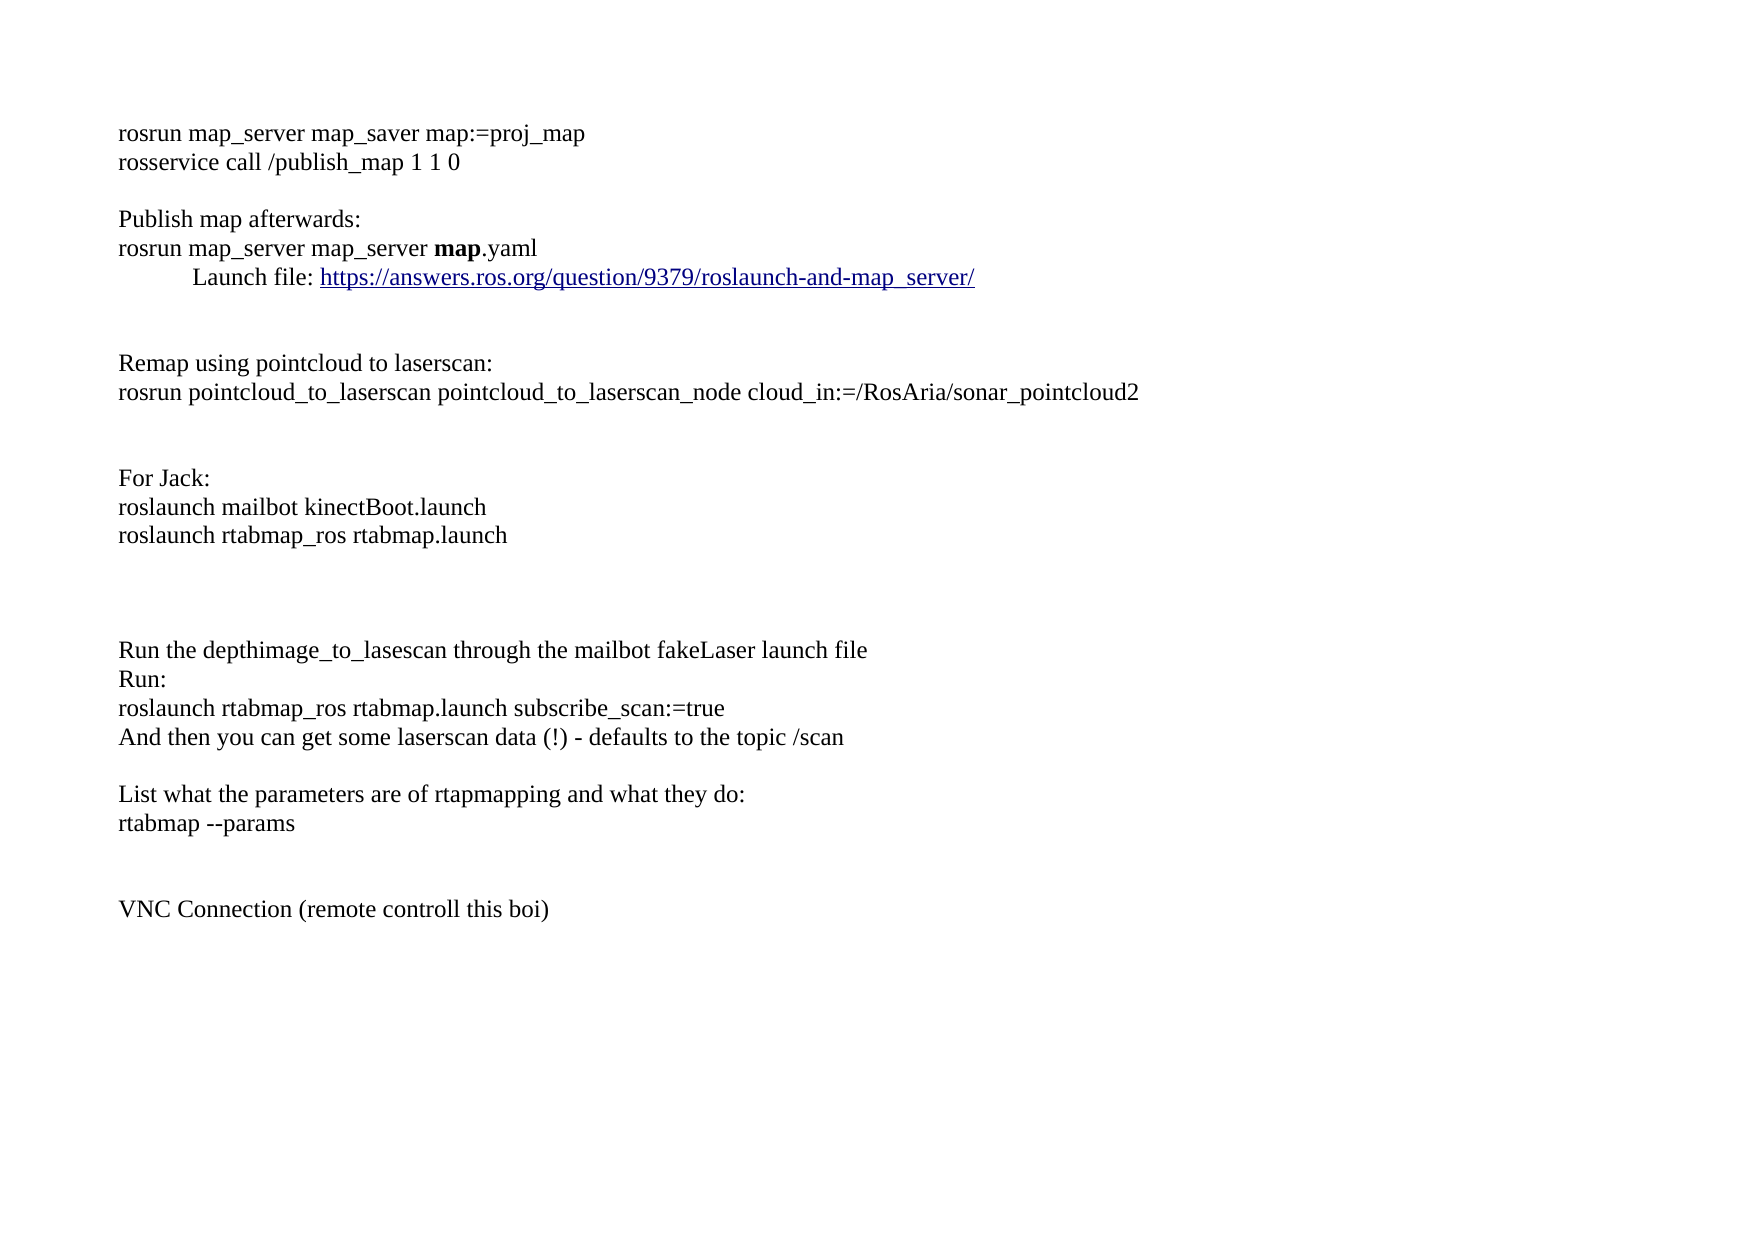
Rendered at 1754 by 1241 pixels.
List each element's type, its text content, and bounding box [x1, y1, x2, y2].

text rosrun pointcloud_to_laserscan pointcloud_to_laserscan_node cloud_in:=/RosAria/sonar_pointcloud2 [118, 377, 1636, 406]
text Publish map afterwards: [118, 204, 1636, 233]
text VNC Connection (remote controll this boi) [118, 894, 1636, 923]
text rosrun map_server map_saver map:=proj_map rosservice call /publish_map 1 1 0 [118, 118, 1636, 176]
text For Jack: [118, 463, 1636, 492]
text Run the depthimage_to_lasescan through the mailbot fakeLaser launch file [118, 636, 1636, 664]
text roslaunch rtabmap_ros rtabmap.launch subscribe_scan:=true [118, 693, 1636, 722]
text rtabmap --params [118, 808, 1636, 837]
text List what the parameters are of rtapmapping and what they do: [118, 779, 1636, 808]
text roslaunch rtabmap_ros rtabmap.launch [118, 521, 1636, 549]
text Run: [118, 664, 1636, 693]
text Remap using pointcloud to laserscan: [118, 348, 1636, 377]
text And then you can get some laserscan data (!) - defaults to the topic /scan [118, 722, 1636, 751]
text rosrun map_server map_server map.yaml [118, 233, 1636, 262]
text Launch file: https://answers.ros.org/question/9379/roslaunch-and-map_server/ [118, 262, 1636, 291]
text roslaunch mailbot kinectBoot.launch [118, 492, 1636, 521]
